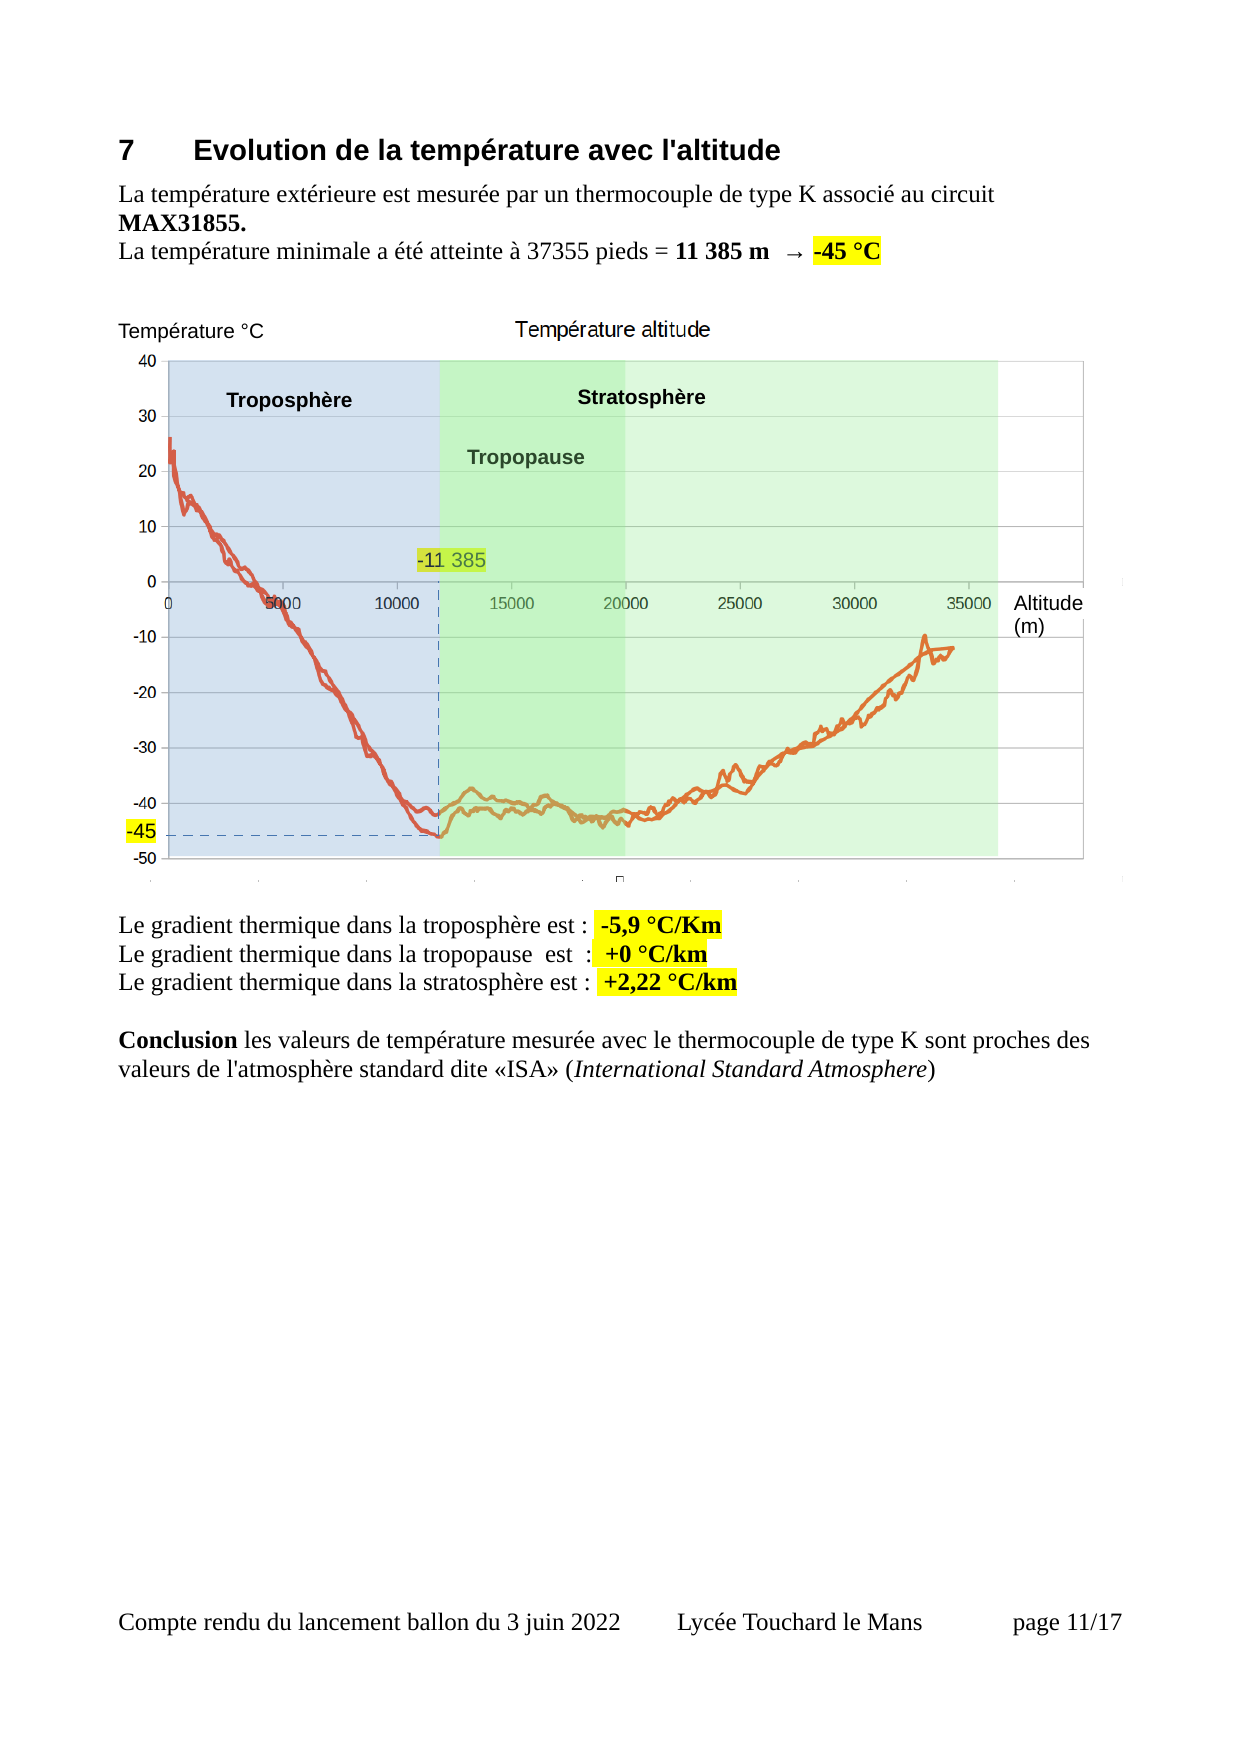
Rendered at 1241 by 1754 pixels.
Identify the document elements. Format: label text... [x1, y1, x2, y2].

text Conclusion les valeurs de température mesurée avec le thermocouple de type K sont proches des valeurs de l'atmosphère standard dite «ISA» (International Standard Atmosphere) [118, 1025, 1122, 1082]
text Le gradient thermique dans la tropopause est : +0 °C/km [118, 939, 1122, 967]
text Le gradient thermique dans la troposphère est : -5,9 °C/Km [118, 910, 1122, 939]
picture [118, 293, 1123, 882]
text La température extérieure est mesurée par un thermocouple de type K associé au circuit MAX31855. [118, 179, 1122, 236]
text La température minimale a été atteinte à 37355 pieds = 11 385 m → -45 °C [118, 236, 1122, 265]
text Le gradient thermique dans la stratosphère est : +2,22 °C/km [118, 967, 1122, 996]
subtitle Evolution de la température avec l'altitude [118, 133, 1122, 166]
